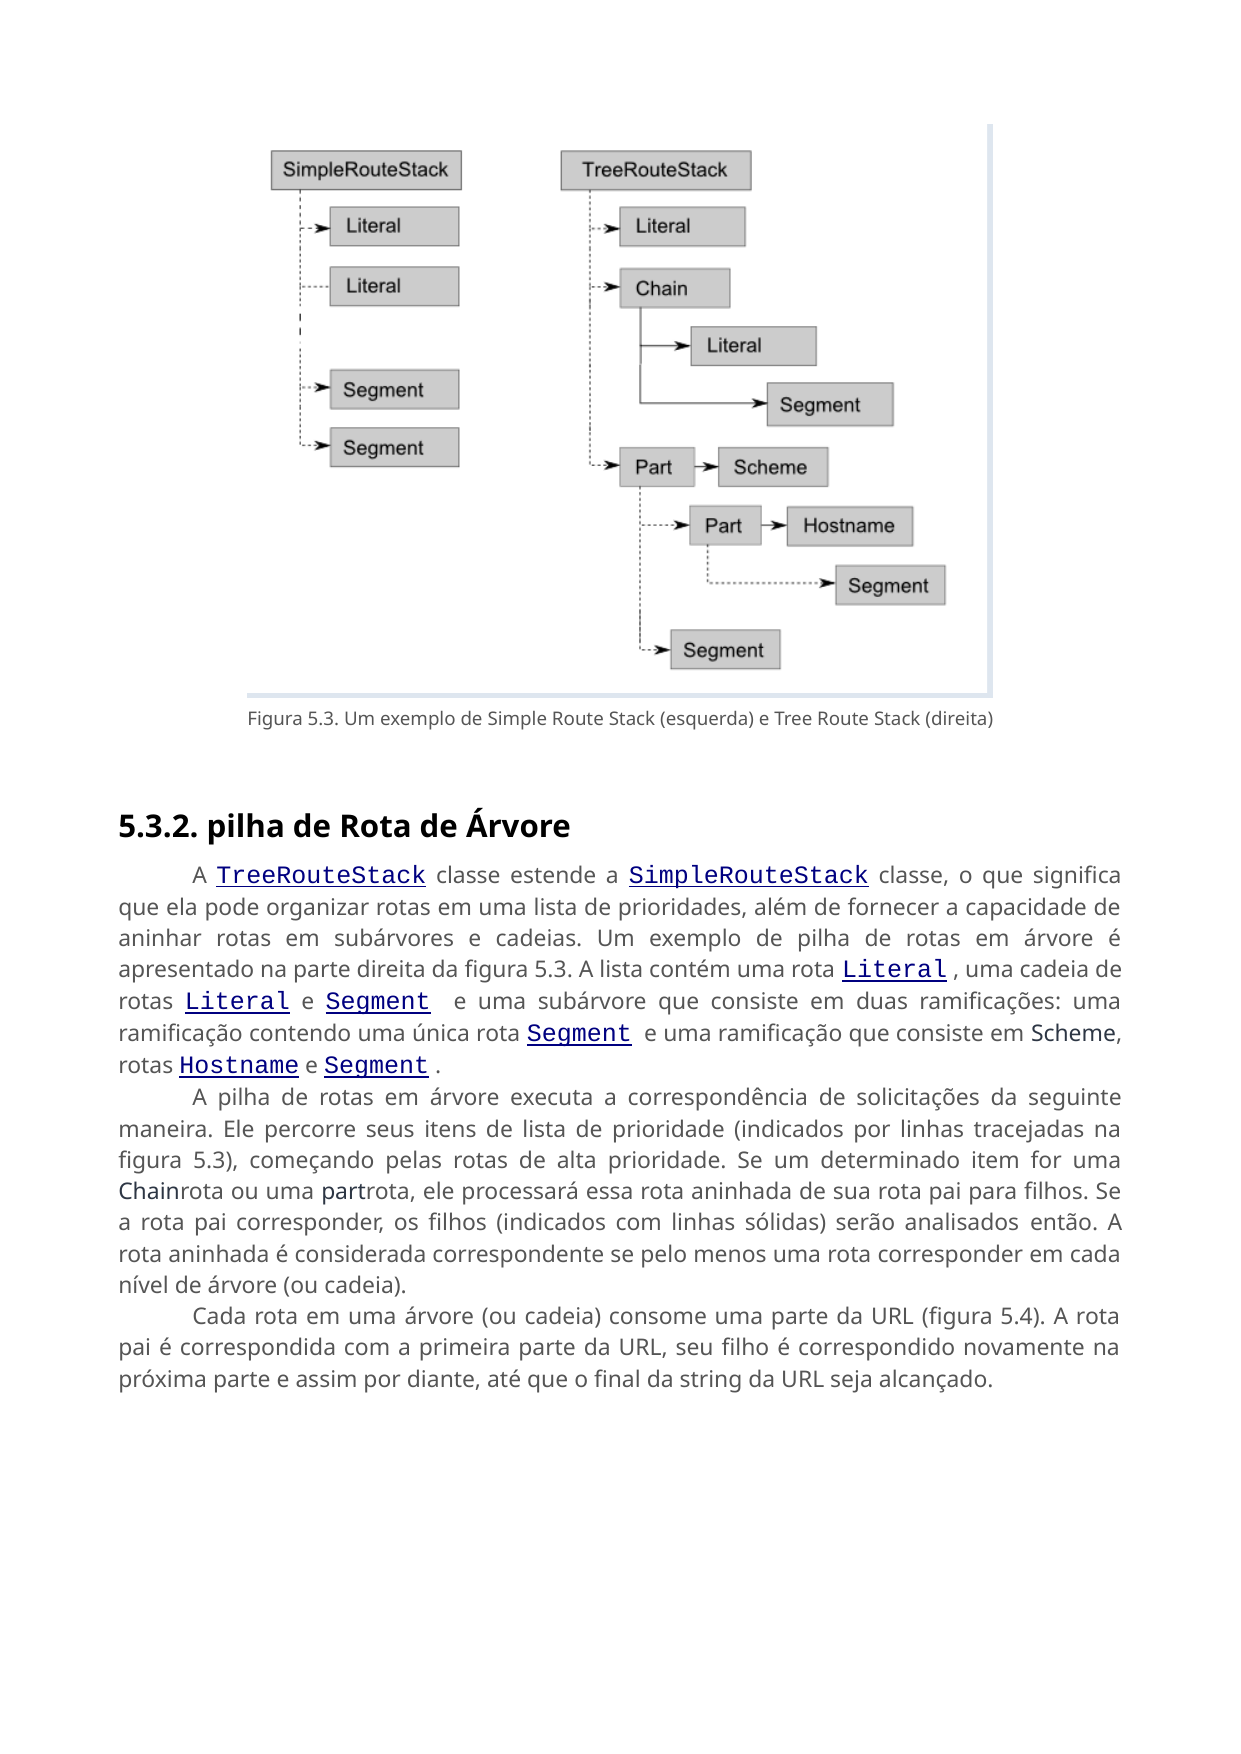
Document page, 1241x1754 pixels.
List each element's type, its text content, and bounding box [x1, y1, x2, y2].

text A pilha de rotas em árvore executa a correspondência de solicitações da seguinte maneira. Ele percorre seus itens de lista de prioridade (indicados por linhas tracejadas na figura 5.3), começando pelas rotas de alta prioridade. Se um determinado item for uma Chainrota ou uma partrota, ele processará essa rota aninhada de sua rota pai para filhos. Se a rota pai corresponder, os filhos (indicados com linhas sólidas) serão analisados ​​então. A rota aninhada é considerada correspondente se pelo menos uma rota corresponder em cada nível de árvore (ou cadeia). [118, 1081, 1122, 1300]
text Cada rota em uma árvore (ou cadeia) consome uma parte da URL (figura 5.4). A rota pai é correspondida com a primeira parte da URL, seu filho é correspondido novamente na próxima parte e assim por diante, até que o final da string da URL seja alcançado. [118, 1300, 1122, 1394]
picture [241, 118, 988, 693]
text A TreeRouteStack classe estende a SimpleRouteStack classe, o que significa que ela pode organizar rotas em uma lista de prioridades, além de fornecer a capacidade de aninhar rotas em subárvores e cadeias. Um exemplo de pilha de rotas em árvore é apresentado na parte direita da figura 5.3. A lista contém uma rota Literal , uma cadeia de rotas Literal e Segment e uma subárvore que consiste em duas ramificações: uma ramificação contendo uma única rota Segment e uma ramificação que consiste em Scheme, rotas Hostname e Segment . [118, 859, 1122, 1081]
subtitle 5.3.2. pilha de Rota de Árvore [118, 804, 1122, 846]
text Figura 5.3. Um exemplo de Simple Route Stack (esquerda) e Tree Route Stack (direita) [118, 705, 1122, 731]
